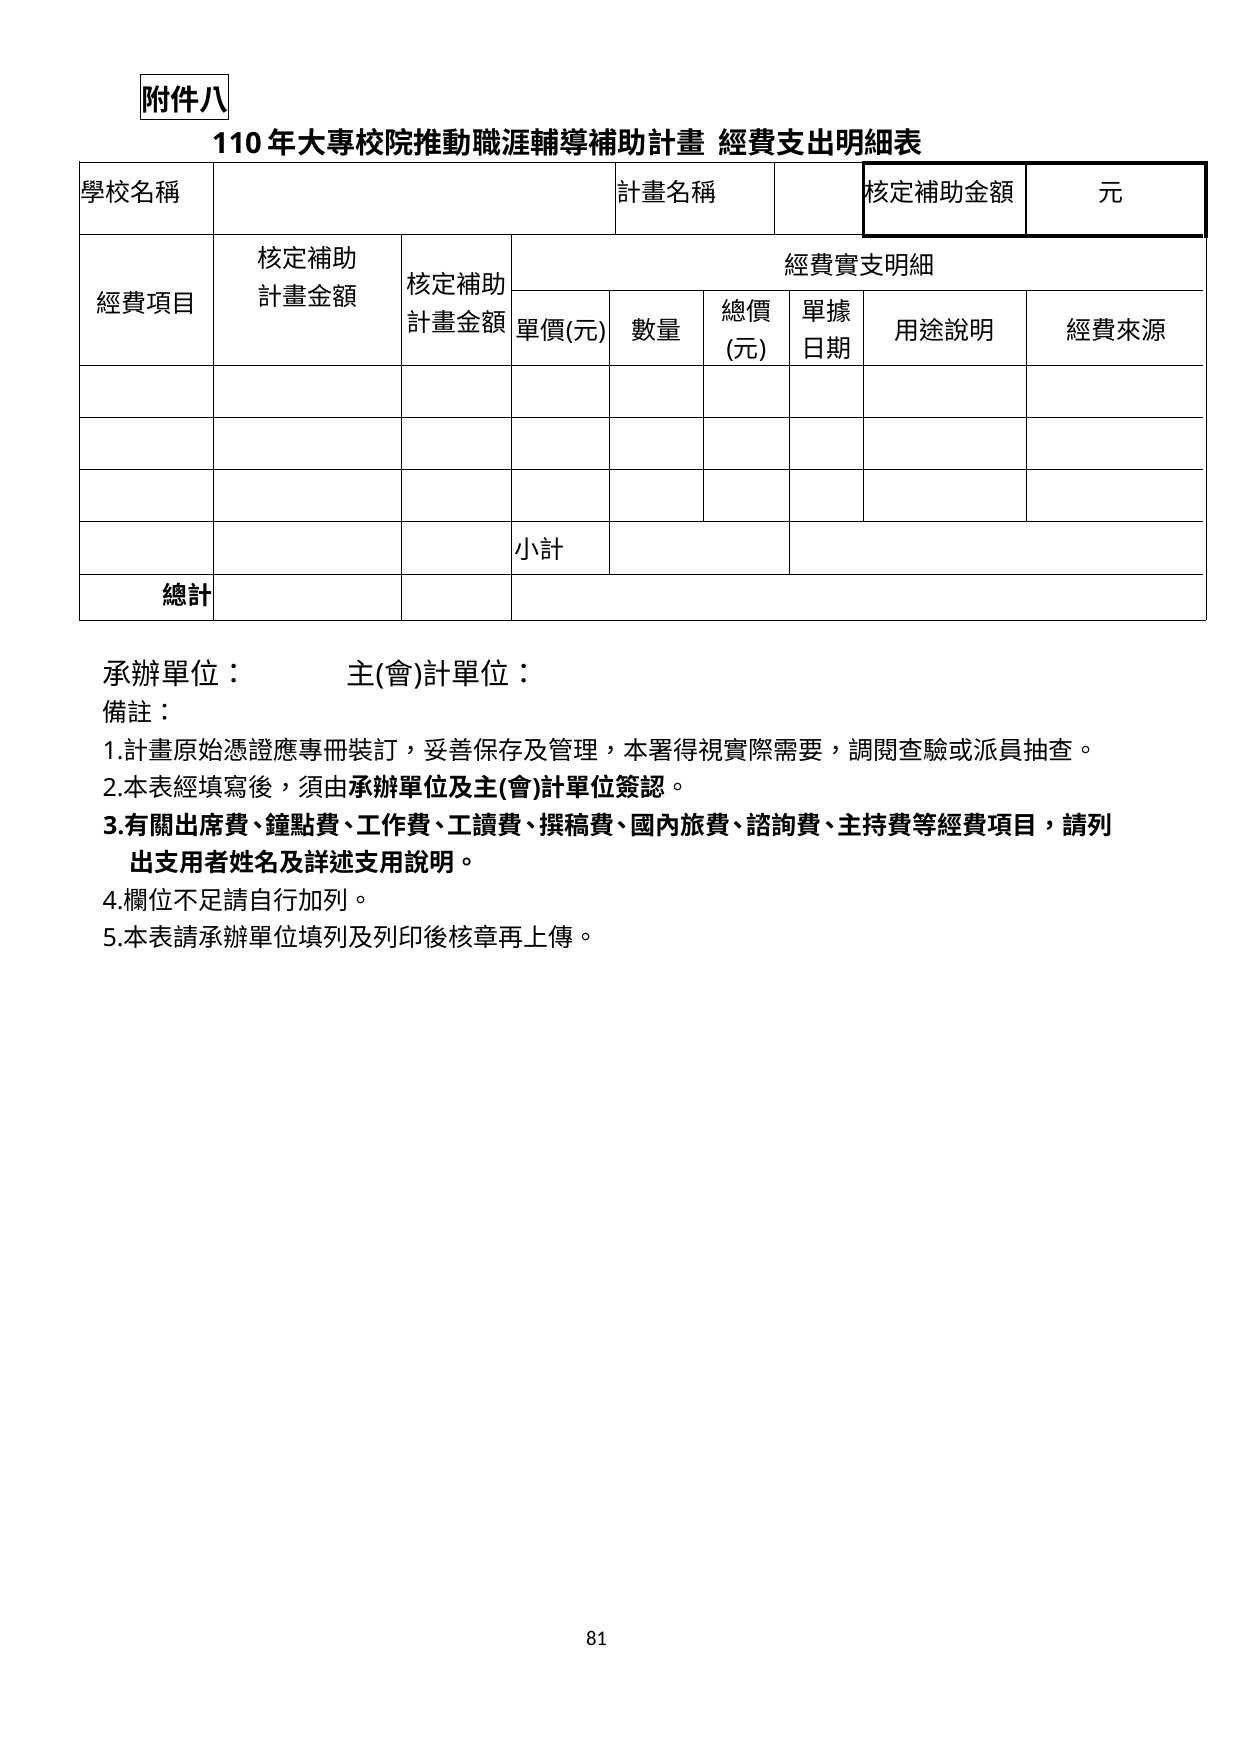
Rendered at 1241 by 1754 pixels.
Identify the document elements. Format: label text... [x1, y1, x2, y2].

table_cell [1027, 365, 1206, 417]
text 4.欄位不足請自行加列。 [84, 879, 1112, 917]
text 附件八 [141, 75, 228, 119]
text [229, 74, 1053, 120]
table_cell [402, 366, 511, 417]
table_cell [214, 522, 401, 574]
table_cell [704, 366, 789, 417]
table_header [214, 163, 615, 234]
table_header [775, 163, 862, 234]
text 1.計畫原始憑證應專冊裝訂，妥善保存及管理，本署得視實際需要，調閱查驗或派員抽查。 [102, 729, 1112, 767]
table_cell [704, 470, 789, 521]
table_cell [214, 470, 401, 521]
table_cell 經費來源 [1027, 290, 1206, 365]
text 備註： [46, 692, 1112, 729]
table_cell [402, 522, 511, 574]
table_cell [80, 418, 213, 469]
text 5.本表請承辦單位填列及列印後核章再上傳。 [84, 917, 1112, 954]
table_header 元 [1027, 165, 1204, 234]
table_cell [790, 521, 1206, 574]
text 2.本表經填寫後，須由承辦單位及主(會)計單位簽認。 [84, 767, 1112, 804]
table_cell [402, 418, 511, 469]
table_cell 核定補助計畫金額 [402, 235, 511, 365]
table_cell [790, 366, 863, 417]
table_cell [864, 418, 1026, 469]
table_cell [790, 470, 863, 521]
table_cell 經費項目 [80, 235, 213, 365]
table_cell [1027, 417, 1206, 469]
table_cell [214, 418, 401, 469]
table_cell 經費實支明細 [512, 234, 1206, 290]
table_cell 總計 [80, 575, 213, 619]
text 承辦單位： 主(會)計單位： [46, 654, 1112, 692]
table_cell [512, 470, 609, 521]
table_header 學校名稱 [80, 163, 213, 234]
table_cell 數量 [610, 291, 703, 365]
table_cell 小計 [512, 522, 609, 574]
table_cell [864, 470, 1026, 521]
table_cell [512, 366, 609, 417]
table_cell [512, 574, 1206, 619]
table_cell 用途說明 [864, 291, 1026, 365]
table_cell [610, 522, 789, 574]
table_cell 單價(元) [512, 291, 609, 365]
table_cell [610, 418, 703, 469]
table_cell 核定補助 計畫金額 [214, 235, 401, 365]
table_header 核定補助金額 [865, 165, 1025, 234]
table_cell [610, 470, 703, 521]
table_cell [80, 470, 213, 521]
table_cell [80, 522, 213, 574]
table_cell [610, 366, 703, 417]
table_cell [704, 418, 789, 469]
table_cell [402, 575, 511, 619]
table_cell 單據日期 [790, 291, 863, 365]
table_header 計畫名稱 [616, 163, 774, 234]
table_cell [402, 470, 511, 521]
table_cell [214, 366, 401, 417]
text 3.有關出席費、鐘點費、工作費、工讀費、撰稿費、國內旅費、諮詢費、主持費等經費項目，請列出支用者姓名及詳述支用說明。 [103, 804, 1112, 879]
table_cell [864, 366, 1026, 417]
table_cell [1027, 469, 1206, 521]
table_cell [512, 418, 609, 469]
text 110年大專校院推動職涯輔導補助計畫 經費支出明細表 [81, 120, 1053, 161]
table_cell [80, 366, 213, 417]
table_cell 總價(元) [704, 291, 789, 365]
table_cell [790, 418, 863, 469]
table_cell [214, 575, 401, 619]
